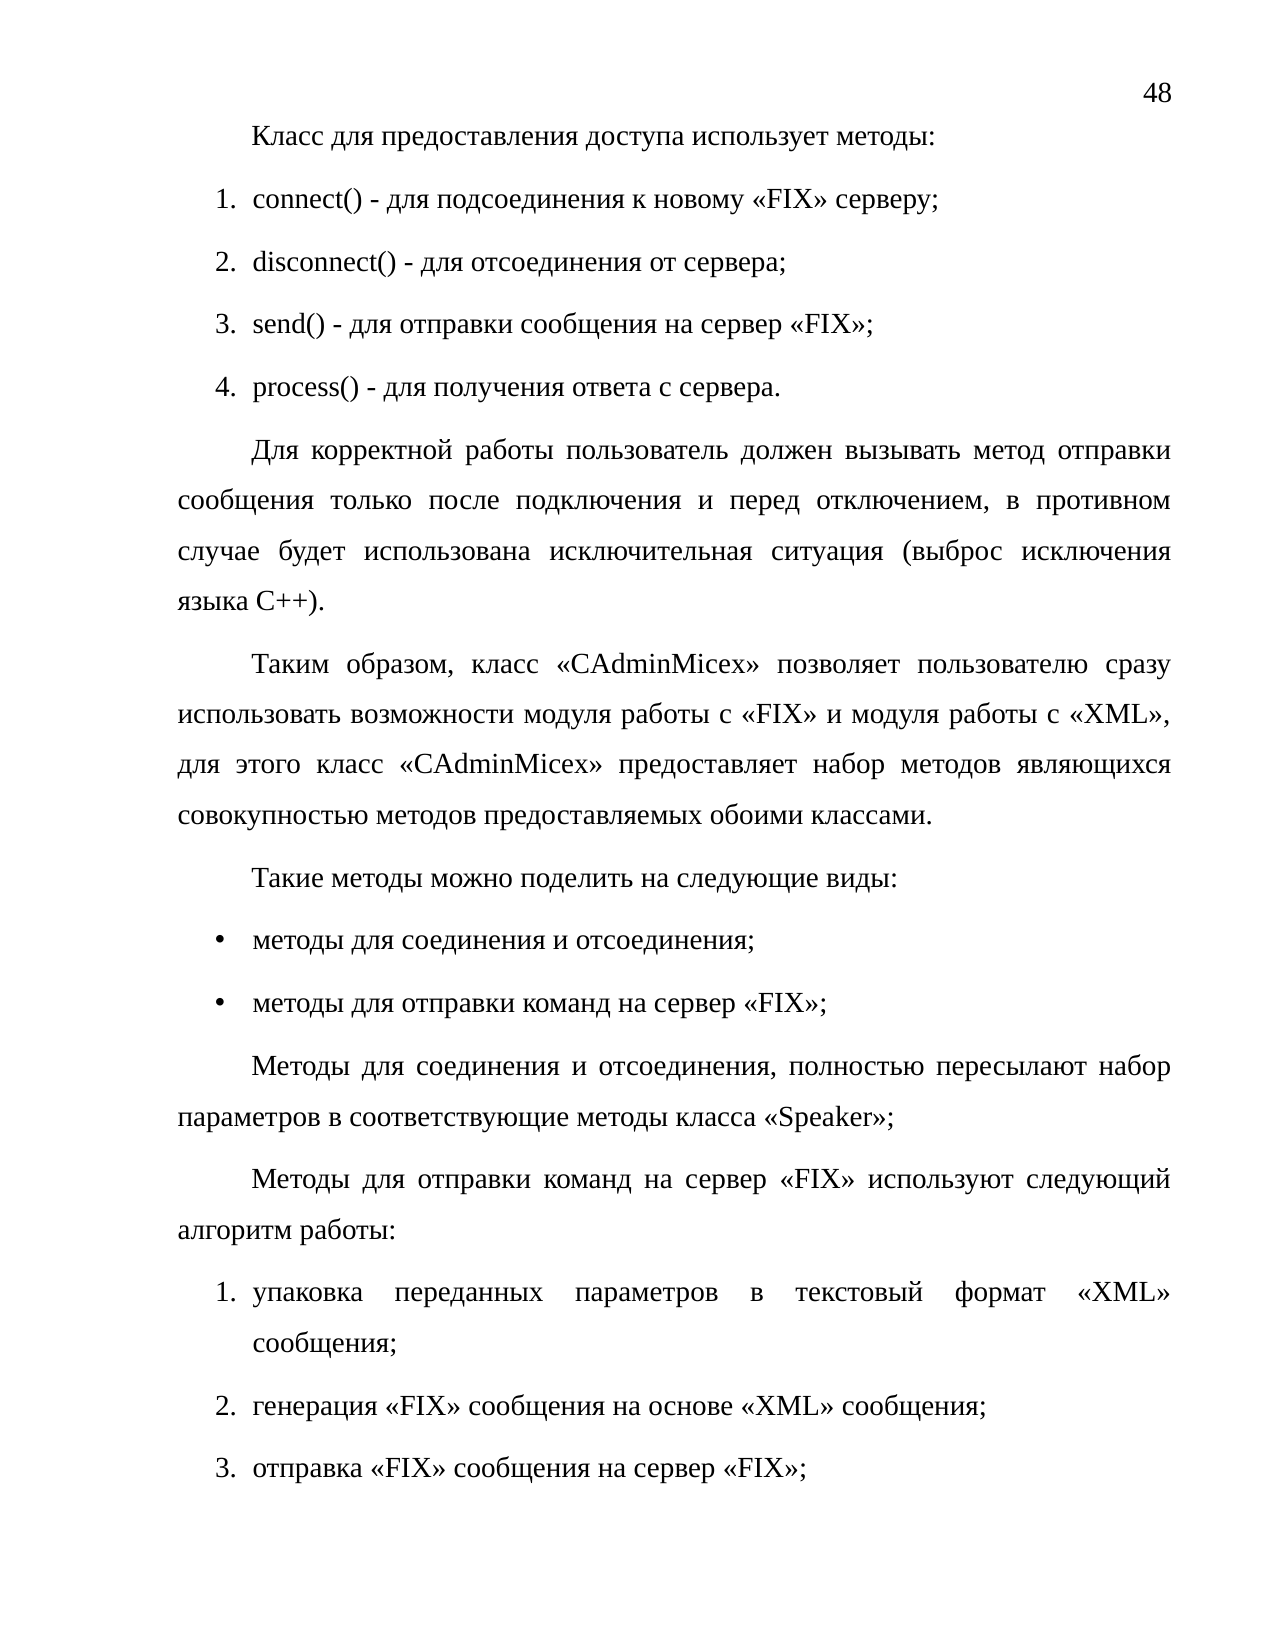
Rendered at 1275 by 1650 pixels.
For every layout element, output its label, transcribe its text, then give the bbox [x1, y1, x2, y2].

text Класс для предоставления доступа использует методы: [177, 118, 1172, 152]
list методы для соединения и отсоединения; [215, 922, 1172, 956]
list send() - для отправки сообщения на сервер «FIX»; [215, 307, 1172, 340]
text Таким образом, класс «CAdminMicex» позволяет пользователю сразу использовать возможности модуля работы с «FIX» и модуля работы с «XML», для этого класс «CAdminMicex» предоставляет набор методов являющихся совокупностью методов предоставляемых обоими классами. [177, 646, 1172, 830]
list connect() - для подсоединения к новому «FIX» серверу; [215, 181, 1172, 214]
text Методы для соединения и отсоединения, полностью пересылают набор параметров в соответствующие методы класса «Speaker»; [177, 1048, 1172, 1132]
text Методы для отправки команд на сервер «FIX» используют следующий алгоритм работы: [177, 1161, 1172, 1245]
list генерация «FIX» сообщения на основе «XML» сообщения; [215, 1388, 1172, 1421]
list process() - для получения ответа с сервера. [215, 369, 1172, 403]
list отправка «FIX» сообщения на сервер «FIX»; [215, 1451, 1172, 1484]
list disconnect() - для отсоединения от сервера; [215, 244, 1172, 277]
list методы для отправки команд на сервер «FIX»; [215, 985, 1172, 1019]
text Такие методы можно поделить на следующие виды: [177, 860, 1172, 893]
list упаковка переданных параметров в текстовый формат «XML» сообщения; [215, 1274, 1172, 1358]
text Для корректной работы пользователь должен вызывать метод отправки сообщения только после подключения и перед отключением, в противном случае будет использована исключительная ситуация (выброс исключения языка С++). [177, 432, 1172, 617]
